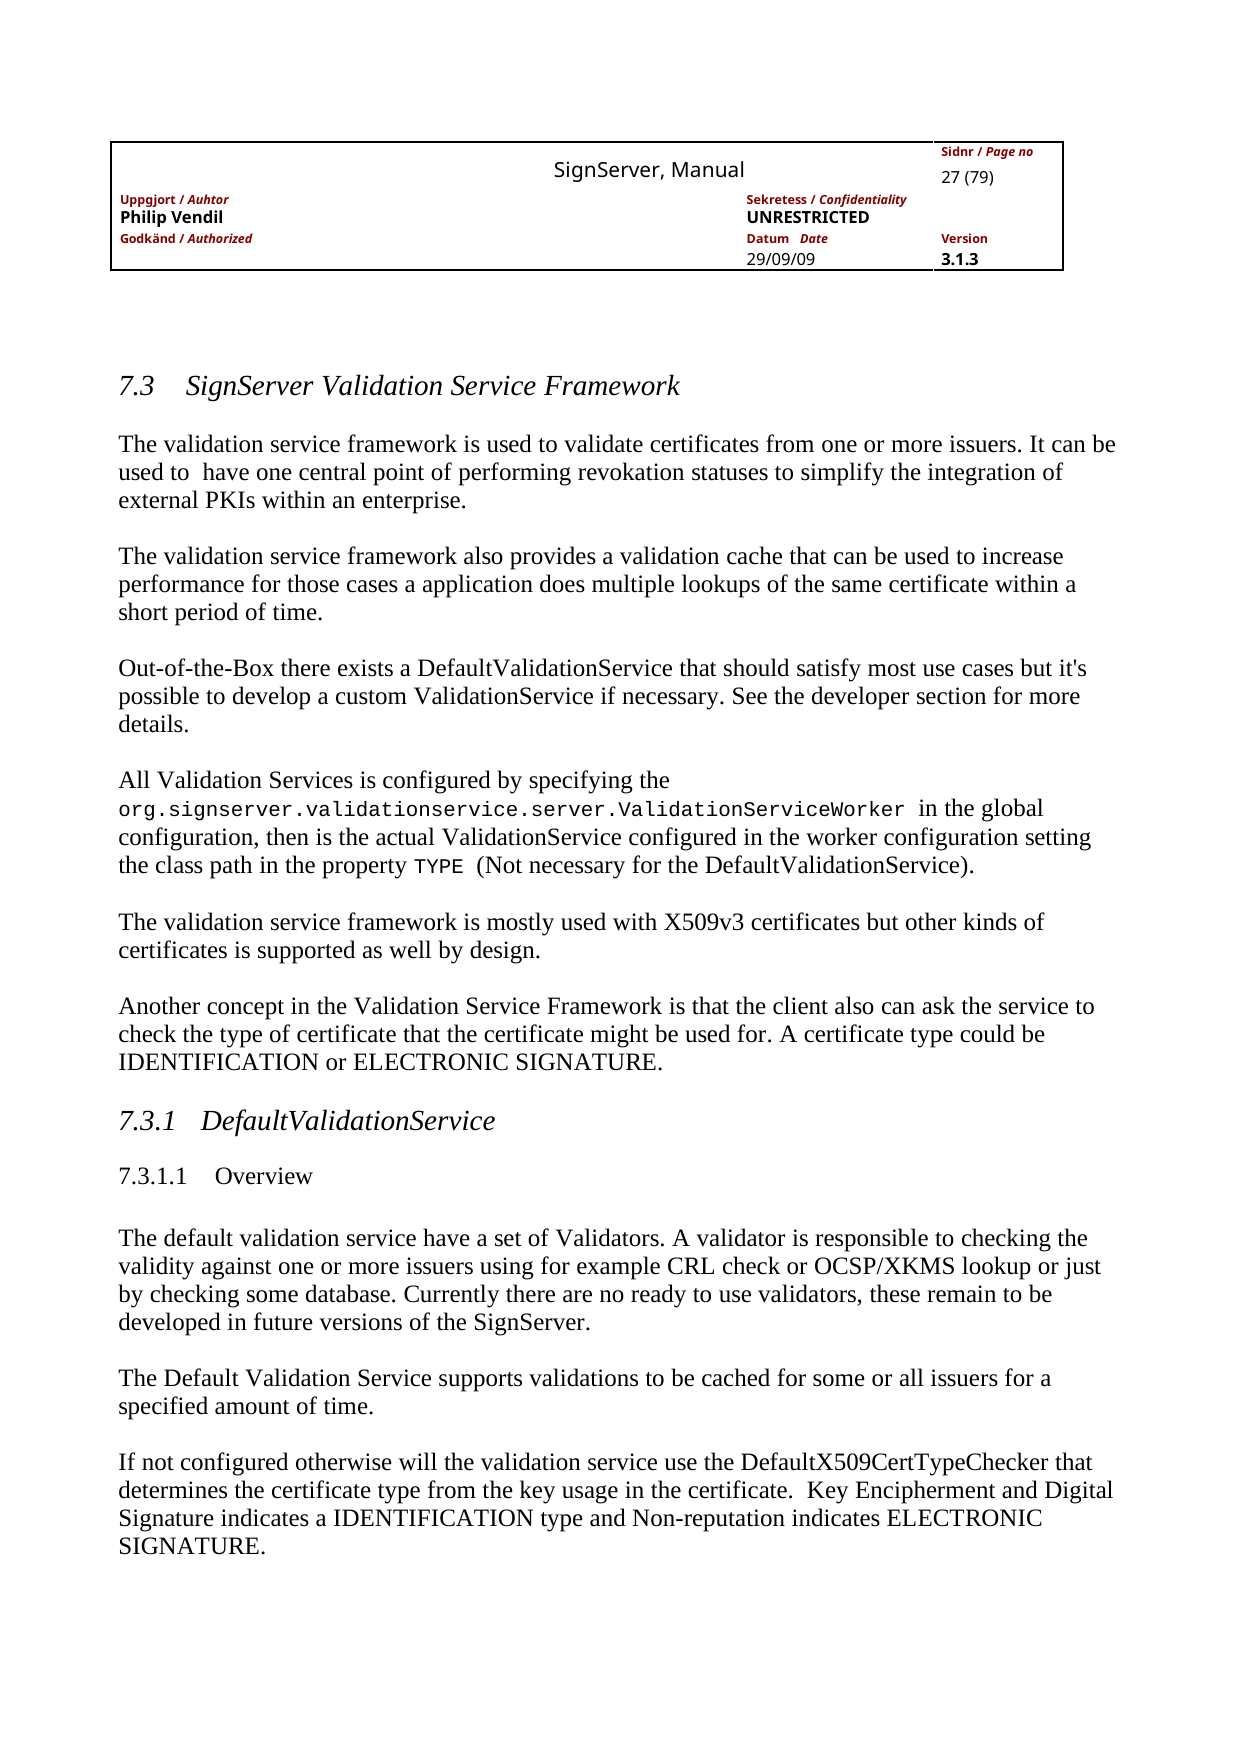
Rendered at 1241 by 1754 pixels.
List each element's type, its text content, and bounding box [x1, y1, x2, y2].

subtitle DefaultValidationService [118, 1104, 1122, 1137]
text All Validation Services is configured by specifying the org.signserver.validationservice.server.ValidationServiceWorker in the global configuration, then is the actual ValidationService configured in the worker configuration setting the class path in the property TYPE (Not necessary for the DefaultValidationService). [118, 766, 1122, 880]
subtitle Overview [118, 1162, 1122, 1190]
subtitle SignServer Validation Service Framework [118, 369, 1122, 402]
text The validation service framework is used to validate certificates from one or more issuers. It can be used to have one central point of performing revokation statuses to simplify the integration of external PKIs within an enterprise. [118, 430, 1122, 514]
text The validation service framework is mostly used with X509v3 certificates but other kinds of certificates is supported as well by design. [118, 908, 1122, 964]
text Out-of-the-Box there exists a DefaultValidationService that should satisfy most use cases but it's possible to develop a custom ValidationService if necessary. See the developer section for more details. [118, 654, 1122, 738]
text If not configured otherwise will the validation service use the DefaultX509CertTypeChecker that determines the certificate type from the key usage in the certificate. Key Encipherment and Digital Signature indicates a IDENTIFICATION type and Non-reputation indicates ELECTRONIC SIGNATURE. [118, 1448, 1122, 1560]
text The validation service framework also provides a validation cache that can be used to increase performance for those cases a application does multiple lookups of the same certificate within a short period of time. [118, 542, 1122, 626]
text The Default Validation Service supports validations to be cached for some or all issuers for a specified amount of time. [118, 1364, 1122, 1420]
text The default validation service have a set of Validators. A validator is responsible to checking the validity against one or more issuers using for example CRL check or OCSP/XKMS lookup or just by checking some database. Currently there are no ready to use validators, these remain to be developed in future versions of the SignServer. [118, 1224, 1122, 1336]
text Another concept in the Validation Service Framework is that the client also can ask the service to check the type of certificate that the certificate might be used for. A certificate type could be IDENTIFICATION or ELECTRONIC SIGNATURE. [118, 992, 1122, 1076]
